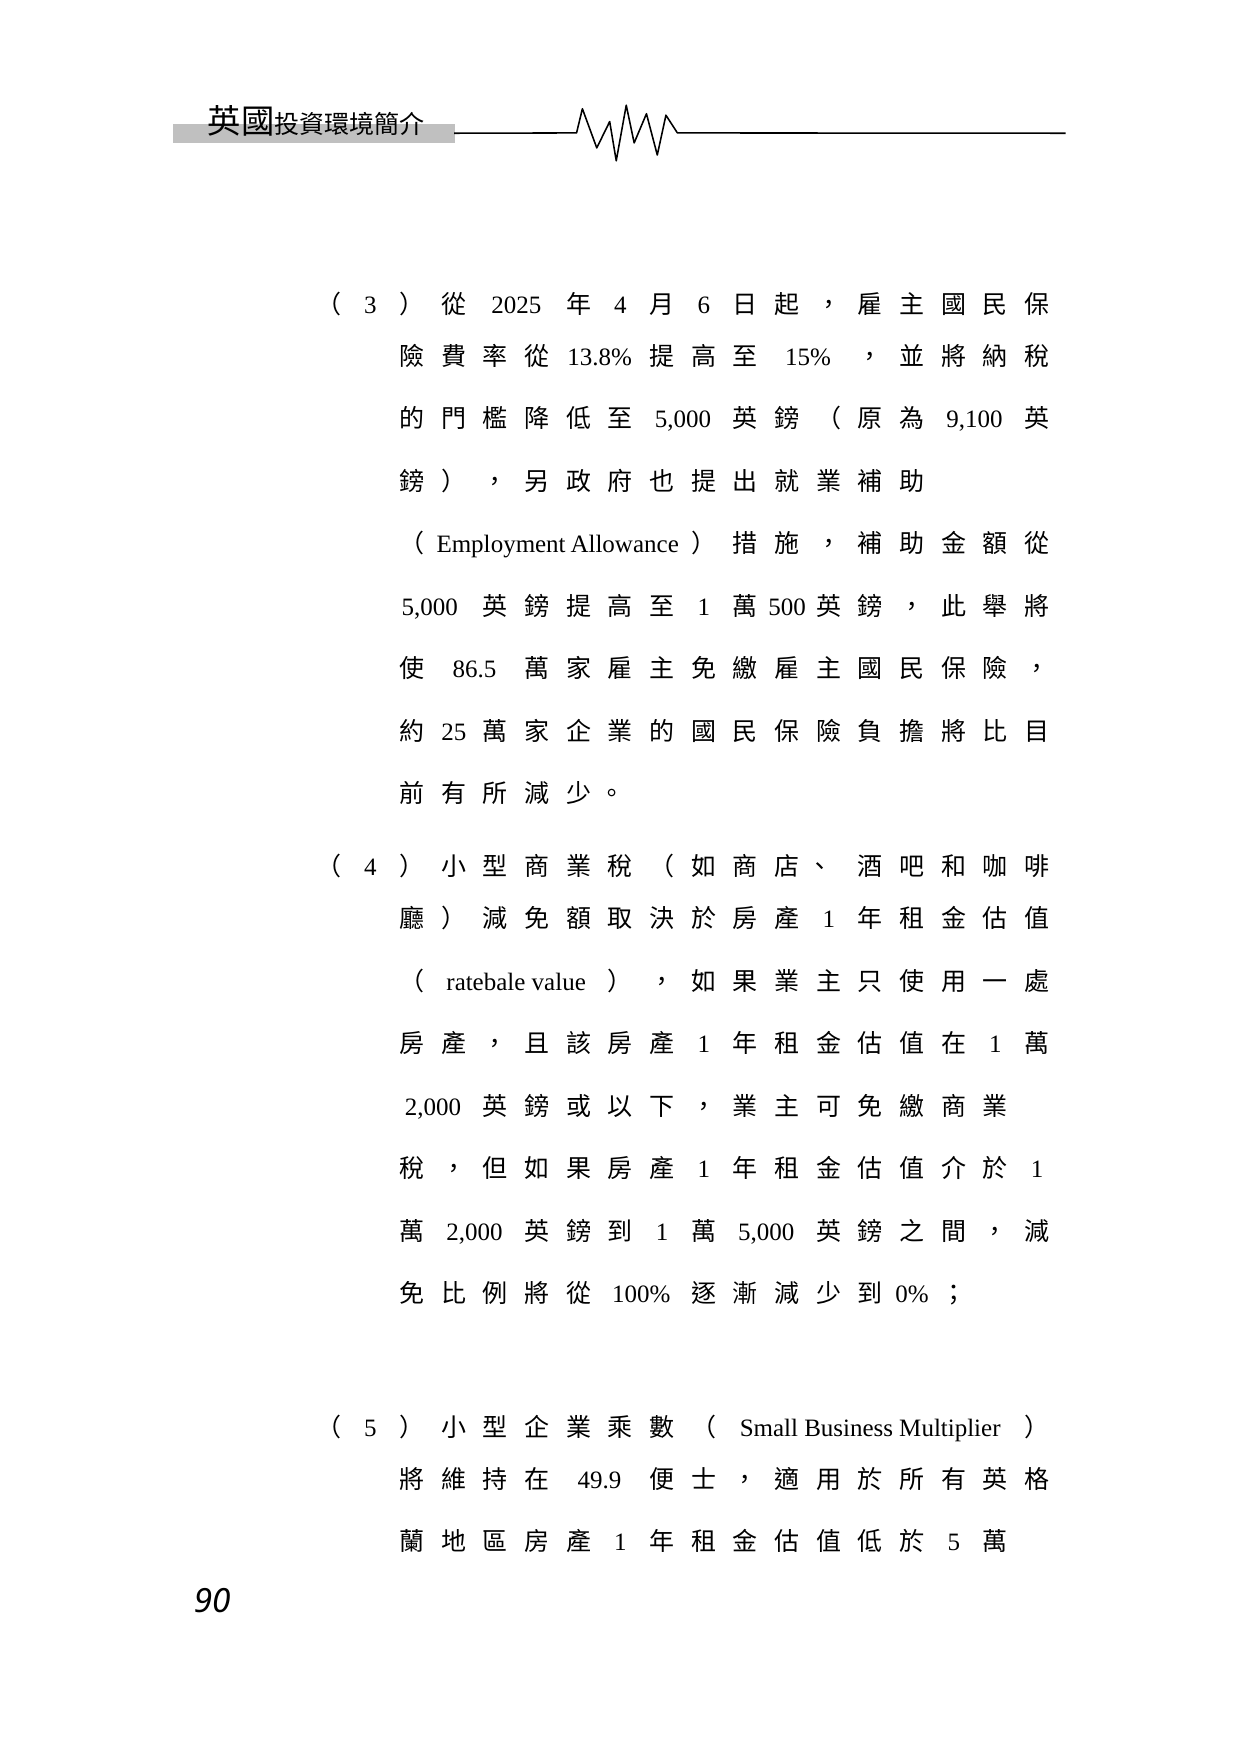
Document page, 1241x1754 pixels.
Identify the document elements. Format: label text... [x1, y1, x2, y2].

text （5）小型企業乘數（Small Business Multiplier）將維持在49.9便士，適用於所有英格蘭地區房產1年租金估值低於5萬 [306, 1375, 1058, 1563]
text （4）小型商業稅（如商店、酒吧和咖啡廳）減免額取決於房產1年租金估值（ratebale value），如果業主只使用一處房產，且該房產1年租金估值在1萬2,000英鎊或以下，業主可免繳商業稅，但如果房產1年租金估值介於1萬2,000英鎊到1萬5,000英鎊之間，減免比例將從100%逐漸減少到0%； [306, 813, 1058, 1313]
text （3）從2025年4月6日起，雇主國民保險費率從13.8%提高至15%，並將納稅的門檻降低至5,000英鎊（原為9,100英鎊），另政府也提出就業補助（Employment Allowance）措施，補助金額從5,000 英鎊提高至1萬500英鎊，此舉將使86.5萬家雇主免繳雇主國民保險，約25萬家企業的國民保險負擔將比目前有所減少。 [306, 250, 1058, 813]
